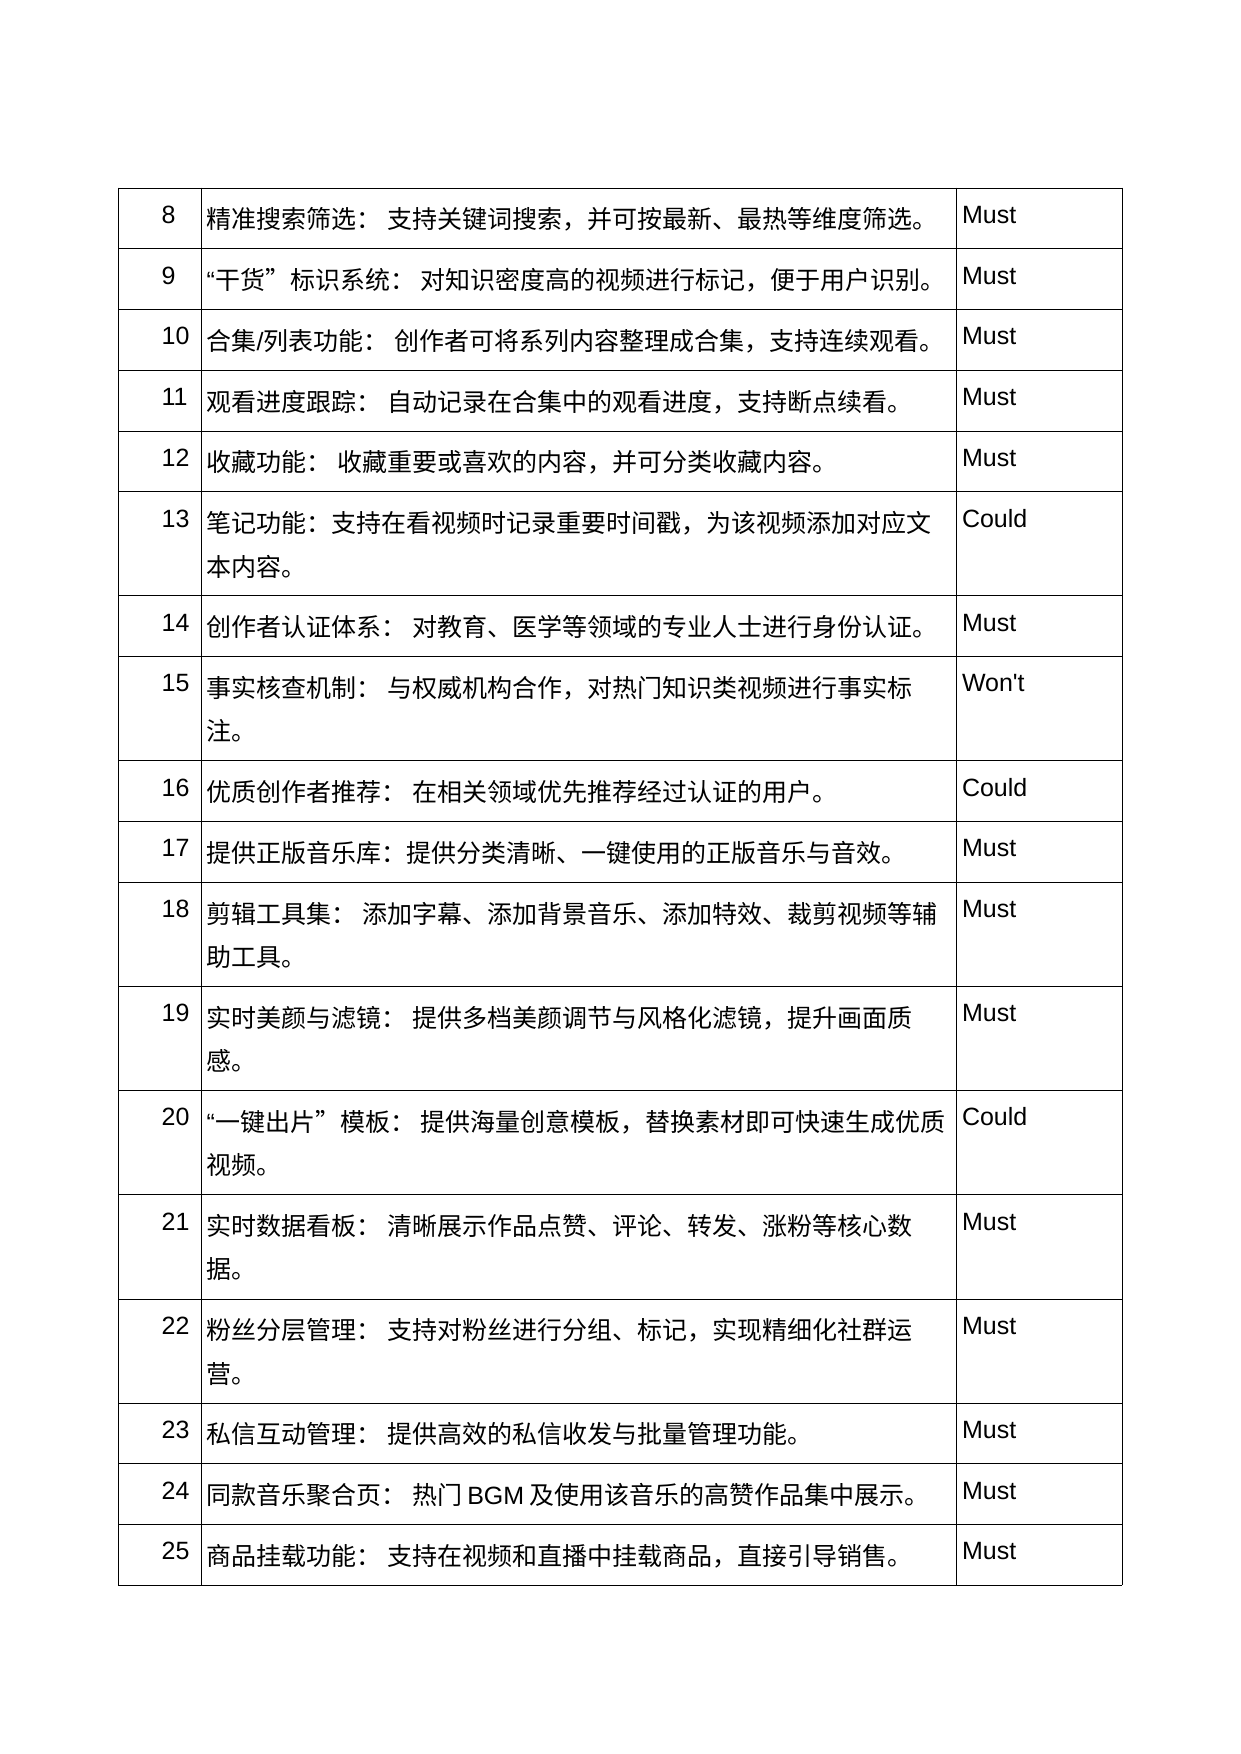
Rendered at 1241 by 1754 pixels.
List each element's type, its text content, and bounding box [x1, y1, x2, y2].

table_cell [119, 310, 201, 370]
table_cell 笔记功能：支持在看视频时记录重要时间戳，为该视频添加对应文本内容。 [202, 492, 956, 595]
table_cell Won't [957, 657, 1122, 760]
table_cell Could [957, 761, 1122, 821]
table_cell Must [957, 1300, 1122, 1403]
table_cell 观看进度跟踪： 自动记录在合集中的观看进度，支持断点续看。 [202, 371, 956, 431]
table_cell [119, 987, 201, 1090]
table_cell Must [957, 1404, 1122, 1463]
table_cell [119, 822, 201, 882]
table_cell [119, 189, 201, 248]
table_cell Must [957, 1464, 1122, 1524]
table_cell “干货”标识系统： 对知识密度高的视频进行标记，便于用户识别。 [202, 249, 956, 309]
table_cell 私信互动管理： 提供高效的私信收发与批量管理功能。 [202, 1404, 956, 1463]
table_cell 同款音乐聚合页： 热门BGM及使用该音乐的高赞作品集中展示。 [202, 1464, 956, 1524]
table_cell Must [957, 883, 1122, 986]
table_cell 剪辑工具集： 添加字幕、添加背景音乐、添加特效、裁剪视频等辅助工具。 [202, 883, 956, 986]
table_cell 商品挂载功能： 支持在视频和直播中挂载商品，直接引导销售。 [202, 1525, 956, 1585]
table_cell Must [957, 1195, 1122, 1298]
table_cell [119, 761, 201, 821]
table_cell 提供正版音乐库：提供分类清晰、一键使用的正版音乐与音效。 [202, 822, 956, 882]
table_cell [119, 1091, 201, 1194]
table_cell [119, 249, 201, 309]
table_cell Could [957, 492, 1122, 595]
table_cell Could [957, 1091, 1122, 1194]
table_cell 精准搜索筛选： 支持关键词搜索，并可按最新、最热等维度筛选。 [202, 189, 956, 248]
table_cell 合集/列表功能： 创作者可将系列内容整理成合集，支持连续观看。 [202, 310, 956, 370]
table_cell [119, 432, 201, 491]
table_cell Must [957, 822, 1122, 882]
table_cell Must [957, 249, 1122, 309]
table_cell [119, 1525, 201, 1585]
table_cell Must [957, 432, 1122, 491]
table_cell 收藏功能： 收藏重要或喜欢的内容，并可分类收藏内容。 [202, 432, 956, 491]
table_cell 粉丝分层管理： 支持对粉丝进行分组、标记，实现精细化社群运营。 [202, 1300, 956, 1403]
table_cell [119, 492, 201, 595]
table_cell [119, 1300, 201, 1403]
table_cell 优质创作者推荐： 在相关领域优先推荐经过认证的用户。 [202, 761, 956, 821]
table_cell Must [957, 310, 1122, 370]
table_cell “一键出片”模板： 提供海量创意模板，替换素材即可快速生成优质视频。 [202, 1091, 956, 1194]
table_cell 实时数据看板： 清晰展示作品点赞、评论、转发、涨粉等核心数据。 [202, 1195, 956, 1298]
table_cell [119, 371, 201, 431]
table_cell Must [957, 596, 1122, 656]
table_cell [119, 883, 201, 986]
table_cell Must [957, 371, 1122, 431]
table_cell [119, 1404, 201, 1463]
table_cell [119, 1464, 201, 1524]
table_cell [119, 1195, 201, 1298]
table_cell 实时美颜与滤镜： 提供多档美颜调节与风格化滤镜，提升画面质感。 [202, 987, 956, 1090]
table_cell 事实核查机制： 与权威机构合作，对热门知识类视频进行事实标注。 [202, 657, 956, 760]
table_cell 创作者认证体系： 对教育、医学等领域的专业人士进行身份认证。 [202, 596, 956, 656]
table_cell Must [957, 987, 1122, 1090]
table_cell [119, 657, 201, 760]
table_cell [119, 596, 201, 656]
table_cell Must [957, 1525, 1122, 1585]
table_cell Must [957, 189, 1122, 248]
